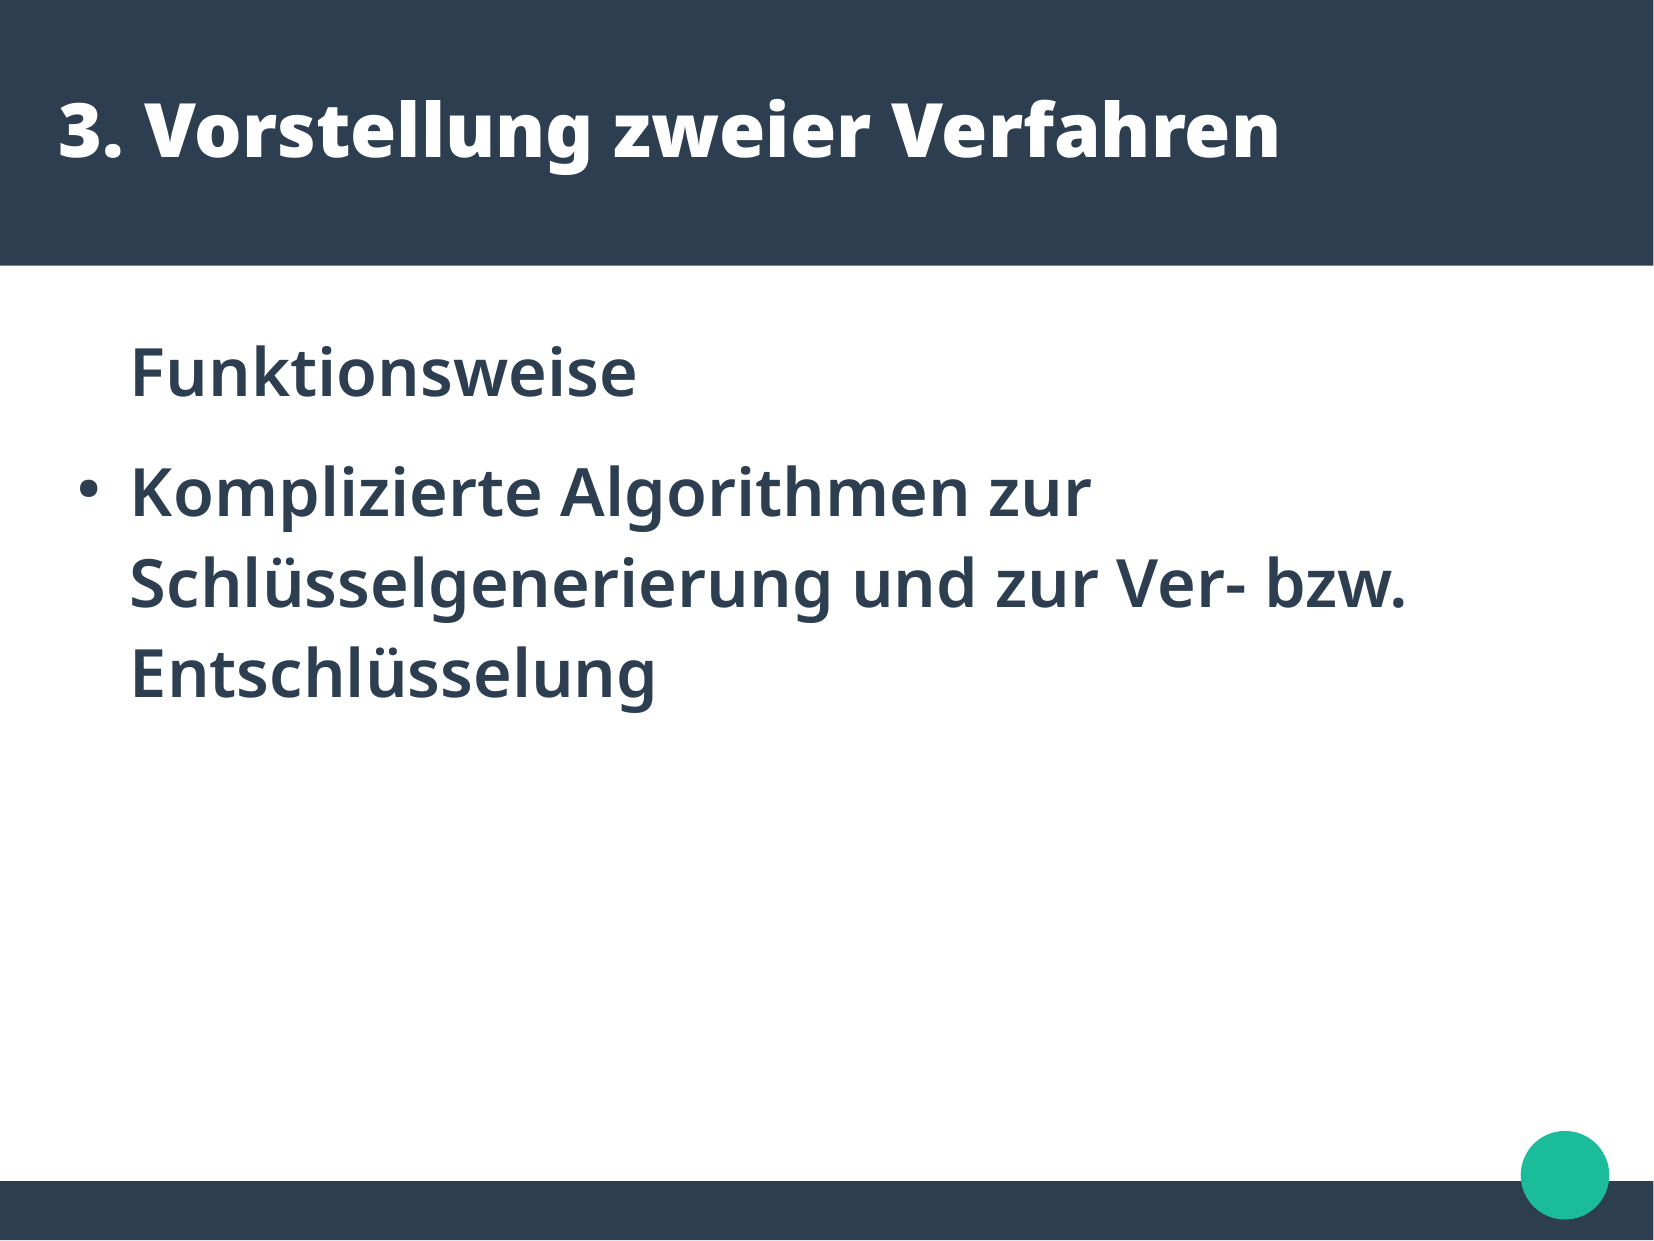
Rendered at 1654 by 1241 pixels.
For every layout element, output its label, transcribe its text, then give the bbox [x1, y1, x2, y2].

title 3. Vorstellung zweier Verfahren [59, 49, 1595, 207]
list Funktionsweise Komplizierte Algorithmen zur Schlüsselgenerierung und zur Ver- bzw. Entschlüsselung [59, 324, 1595, 1152]
